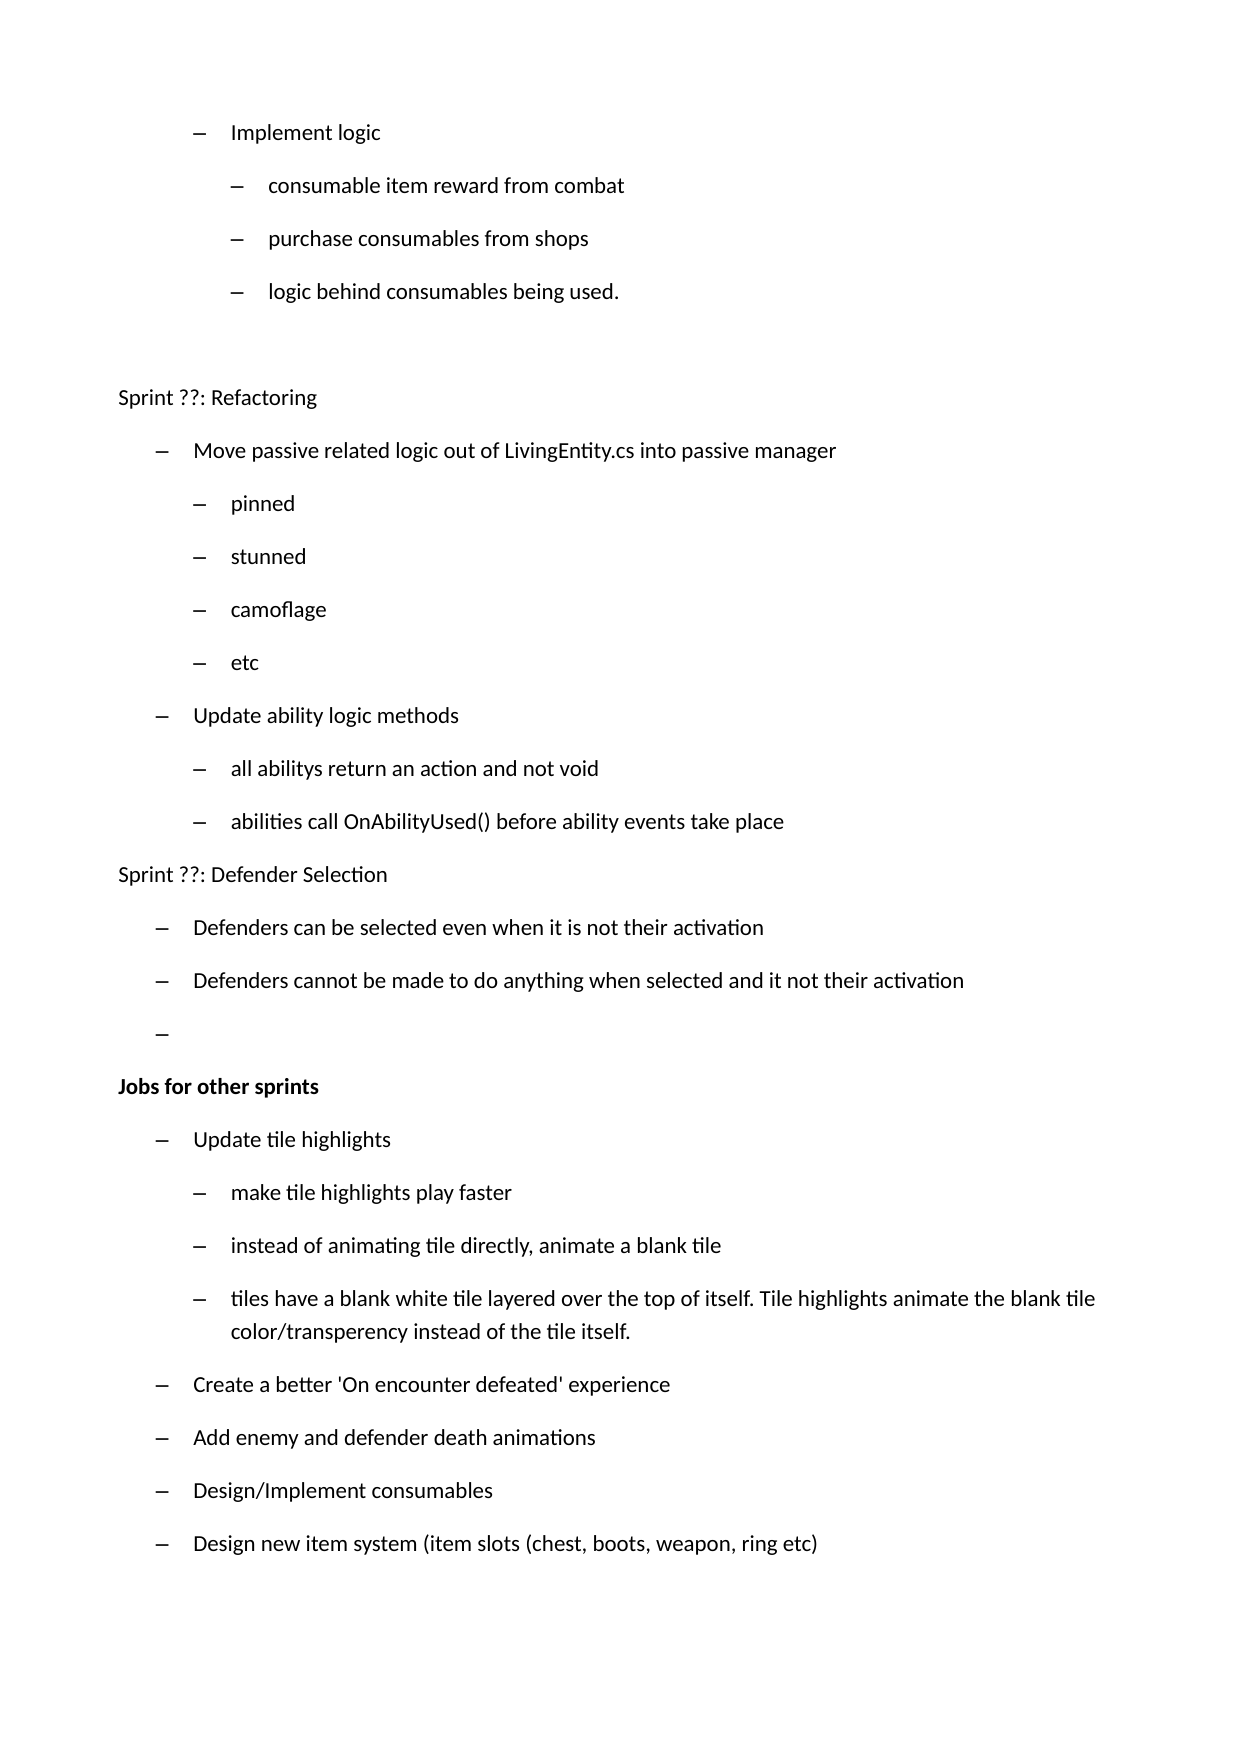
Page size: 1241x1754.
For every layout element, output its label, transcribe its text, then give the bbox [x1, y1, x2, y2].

list Move passive related logic out of LivingEntity.cs into passive manager [156, 436, 1122, 464]
list make tile highlights play faster [193, 1178, 1122, 1207]
text Sprint ??: Refactoring [118, 383, 1122, 411]
list Defenders cannot be made to do anything when selected and it not their activation [156, 966, 1122, 994]
list Update tile highlights [156, 1126, 1122, 1153]
list pinned [193, 489, 1122, 517]
text Jobs for other sprints [118, 1072, 1122, 1101]
list Design new item system (item slots (chest, boots, weapon, ring etc) [156, 1529, 1122, 1557]
list consumable item reward from combat [231, 171, 1122, 199]
list stunned [193, 542, 1122, 570]
list camoflage [193, 595, 1122, 623]
list Update ability logic methods [156, 701, 1122, 729]
list abilities call OnAbilityUsed() before ability events take place [193, 807, 1122, 835]
list purchase consumables from shops [231, 224, 1122, 252]
list Design/Implement consumables [156, 1476, 1122, 1504]
list Create a better 'On encounter defeated' experience [156, 1370, 1122, 1398]
list etc [193, 648, 1122, 676]
list Add enemy and defender death animations [156, 1423, 1122, 1451]
list Implement logic [193, 118, 1122, 146]
list instead of animating tile directly, animate a blank tile [193, 1232, 1122, 1259]
list Defenders can be selected even when it is not their activation [156, 913, 1122, 941]
list logic behind consumables being used. [231, 277, 1122, 305]
text Sprint ??: Defender Selection [118, 860, 1122, 888]
list tiles have a blank white tile layered over the top of itself. Tile highlights animate the blank tile color/transperency instead of the tile itself. [193, 1284, 1122, 1345]
list all abilitys return an action and not void [193, 754, 1122, 782]
